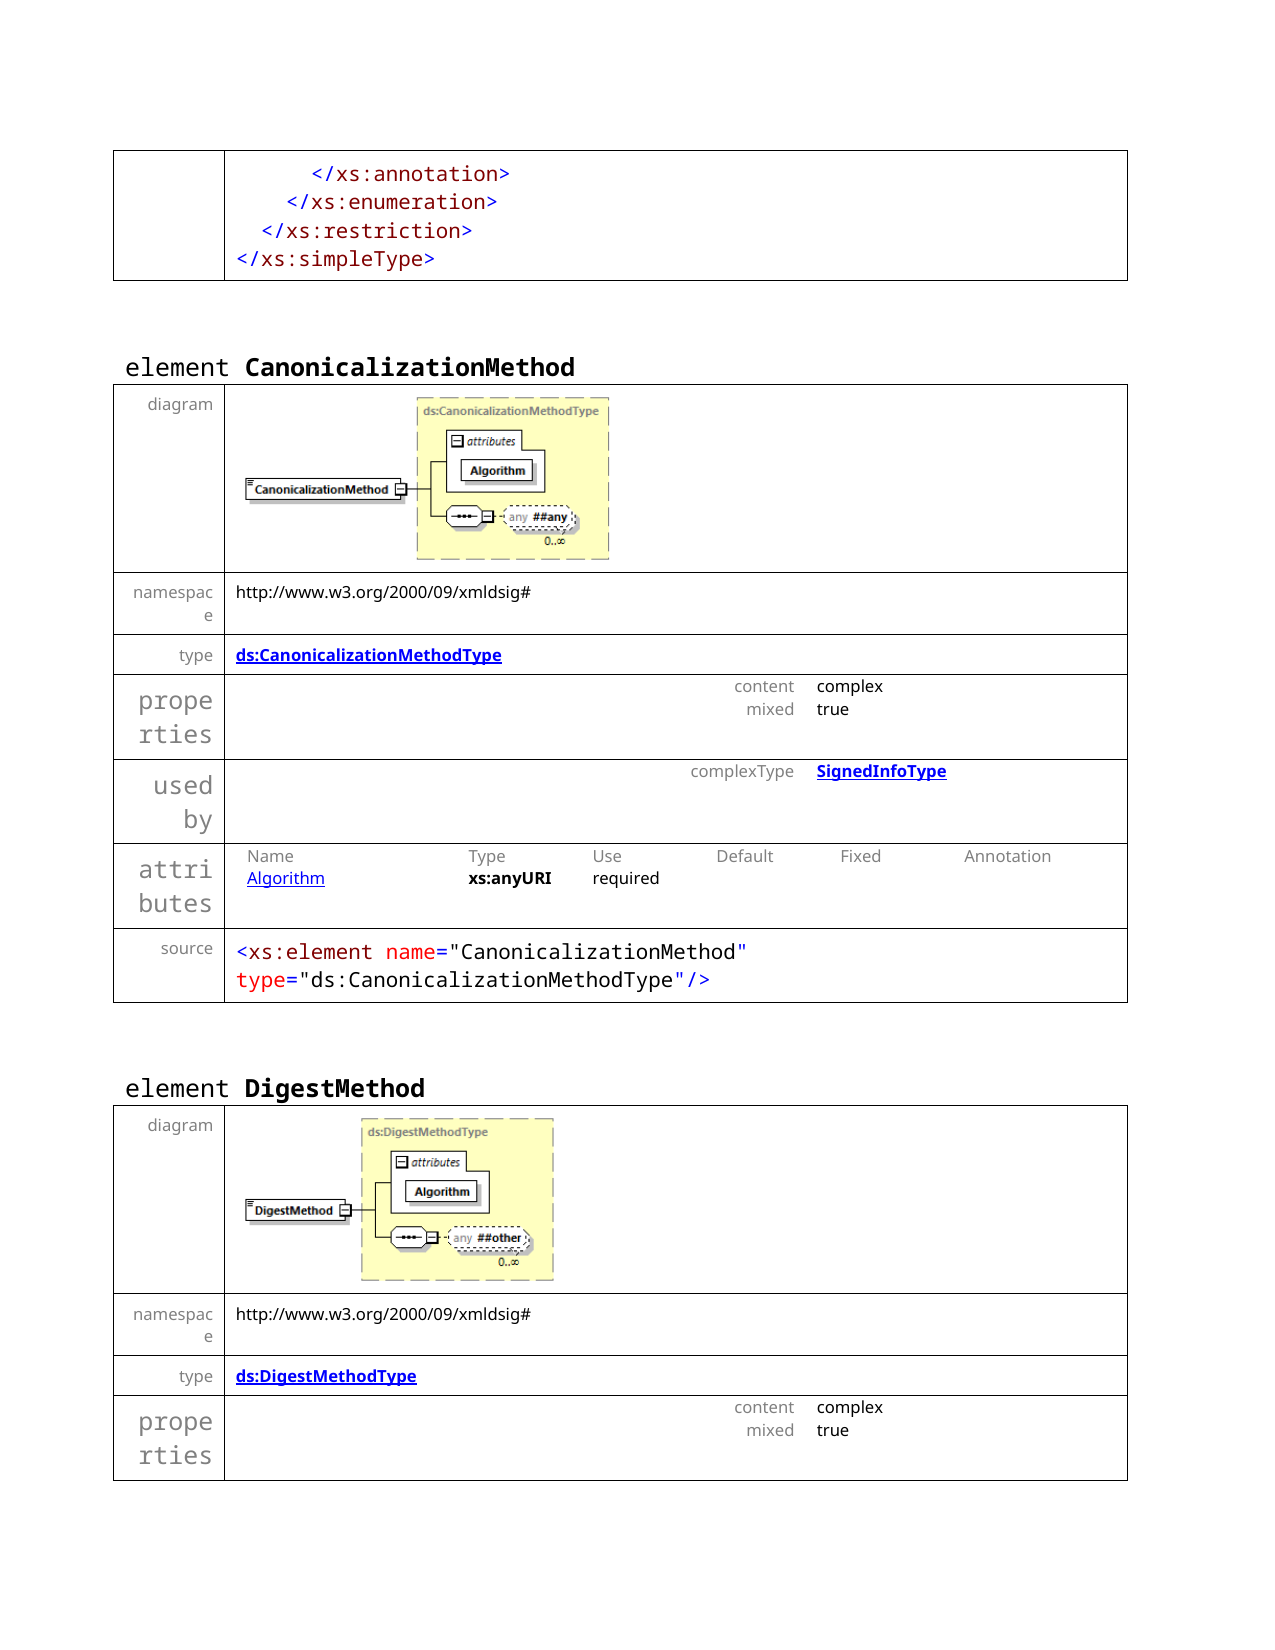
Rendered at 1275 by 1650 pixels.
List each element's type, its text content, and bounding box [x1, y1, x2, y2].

text element CanonicalizationMethod [125, 349, 1150, 384]
table_cell [225, 675, 1127, 758]
table_cell properties [114, 1396, 224, 1479]
table_header diagram [114, 1106, 224, 1293]
table_cell mixed [236, 698, 805, 720]
table_header complexType [236, 760, 805, 782]
table_header Use [581, 844, 705, 867]
table_cell required [581, 867, 705, 890]
table_cell [829, 867, 953, 890]
table_header Annotation [953, 844, 1108, 867]
table_cell source [114, 929, 224, 1002]
table_cell <xs:element name="CanonicalizationMethod" type="ds:CanonicalizationMethodType"/> [225, 929, 1127, 1002]
table_cell http://www.w3.org/2000/09/xmldsig# [225, 1294, 1127, 1355]
picture [235, 1113, 564, 1286]
table_cell mixed [236, 1419, 805, 1441]
table_header content [236, 1396, 805, 1418]
table_cell http://www.w3.org/2000/09/xmldsig# [225, 573, 1127, 634]
table_cell [953, 867, 1108, 890]
table_header Default [705, 844, 829, 867]
table_cell namespace [114, 1294, 224, 1355]
table_cell type [114, 635, 224, 674]
table_header Name [236, 844, 457, 867]
table_cell ds:DigestMethodType [225, 1356, 1127, 1395]
table_cell namespace [114, 573, 224, 634]
table_cell [705, 867, 829, 890]
table_header diagram [114, 385, 224, 572]
table_cell ds:CanonicalizationMethodType [225, 635, 1127, 674]
picture [235, 392, 653, 565]
table_cell Algorithm [236, 867, 457, 890]
table_cell [225, 1396, 1127, 1479]
table_cell </xs:annotation> </xs:enumeration> </xs:restriction> </xs:simpleType> [225, 151, 1127, 280]
table_header Fixed [829, 844, 953, 867]
table_cell xs:anyURI [457, 867, 581, 890]
table_header SignedInfoType [805, 760, 1127, 782]
table_cell [225, 760, 1127, 843]
table_header complex [805, 675, 1127, 697]
table_cell attributes [114, 844, 224, 928]
table_header [225, 385, 1127, 572]
table_header content [236, 675, 805, 697]
table_header complex [805, 1396, 1127, 1418]
table_cell used by [114, 760, 224, 843]
table_cell true [805, 698, 1127, 720]
table_header [225, 1106, 1127, 1293]
table_cell [114, 151, 224, 280]
table_cell type [114, 1356, 224, 1395]
text element DigestMethod [125, 1071, 1150, 1105]
table_cell [225, 844, 1127, 928]
table_cell true [805, 1419, 1127, 1441]
table_header Type [457, 844, 581, 867]
table_cell properties [114, 675, 224, 758]
